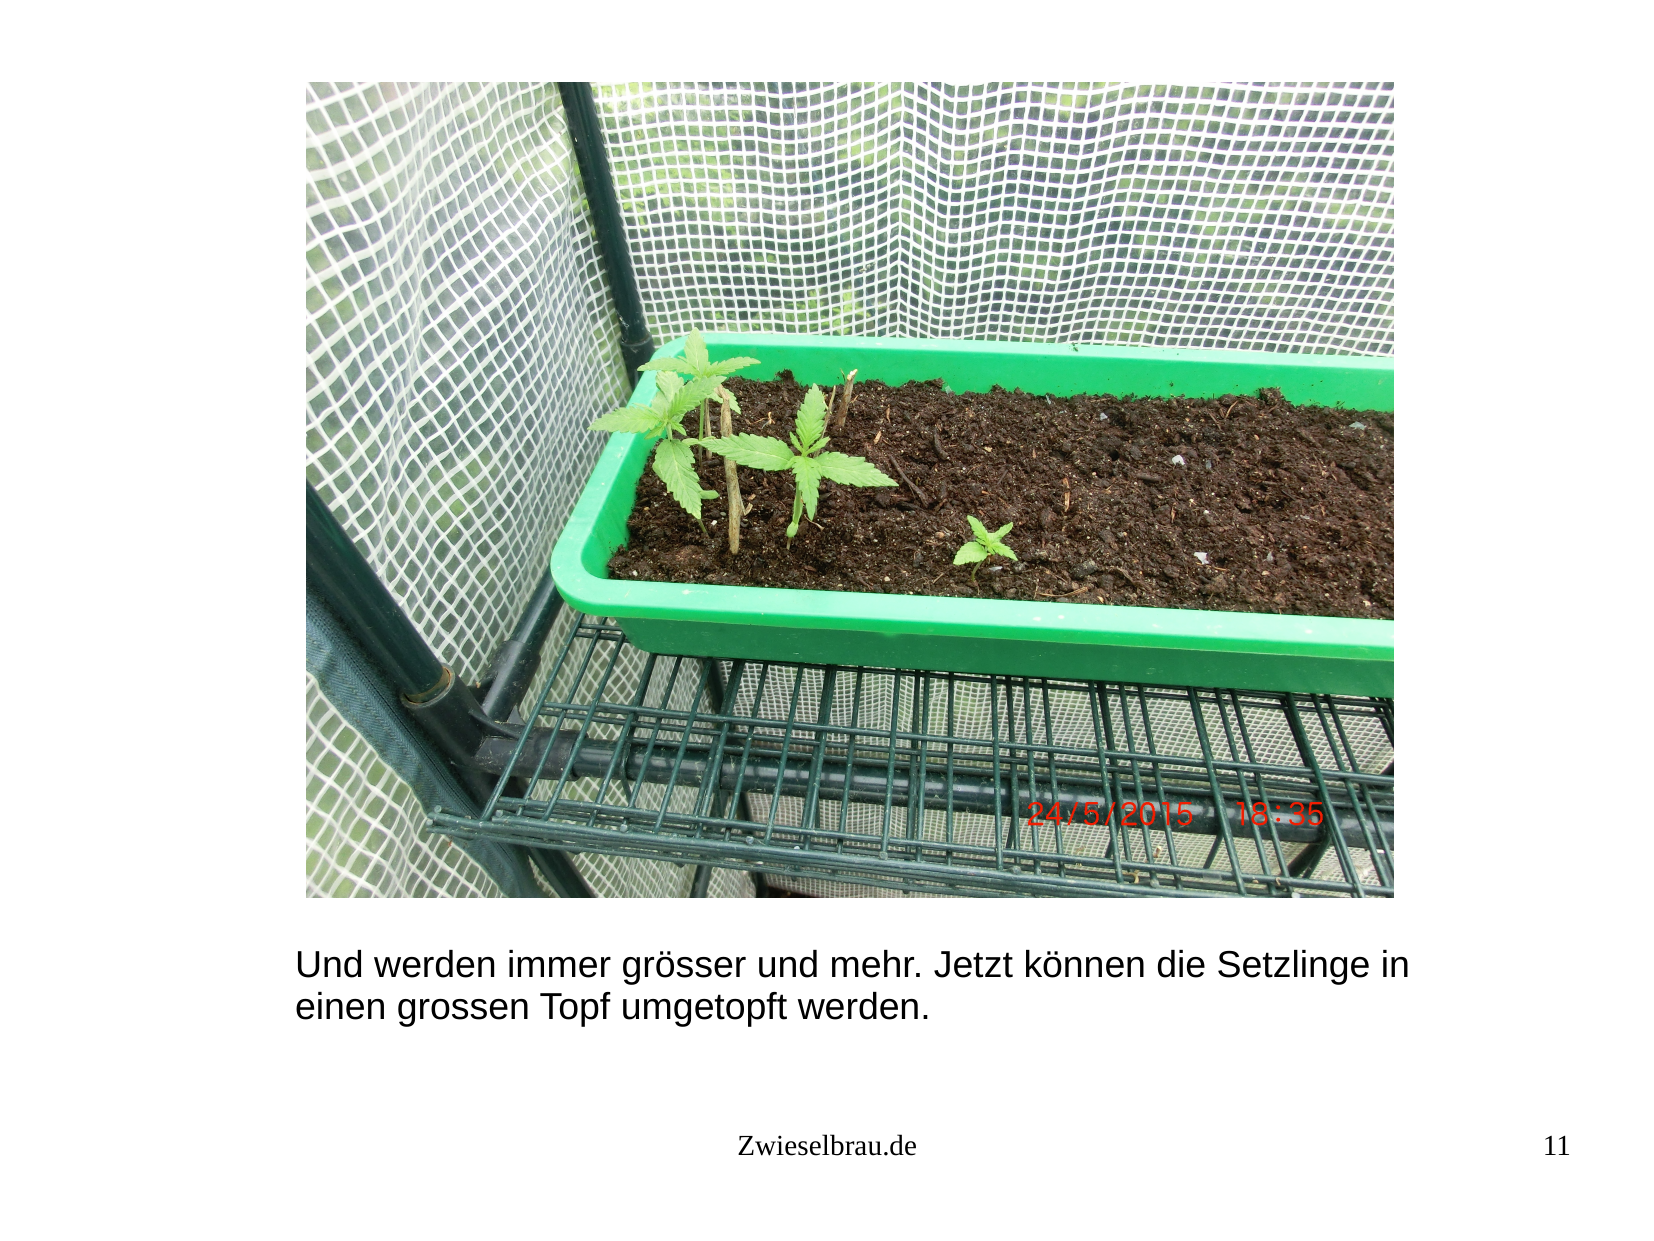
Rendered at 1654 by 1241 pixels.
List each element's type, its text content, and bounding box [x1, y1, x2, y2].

text_box Und werden immer grösser und mehr. Jetzt können die Setzlinge in einen grossen Topf umgetopft werden. [280, 935, 1477, 1111]
picture [306, 82, 1394, 898]
